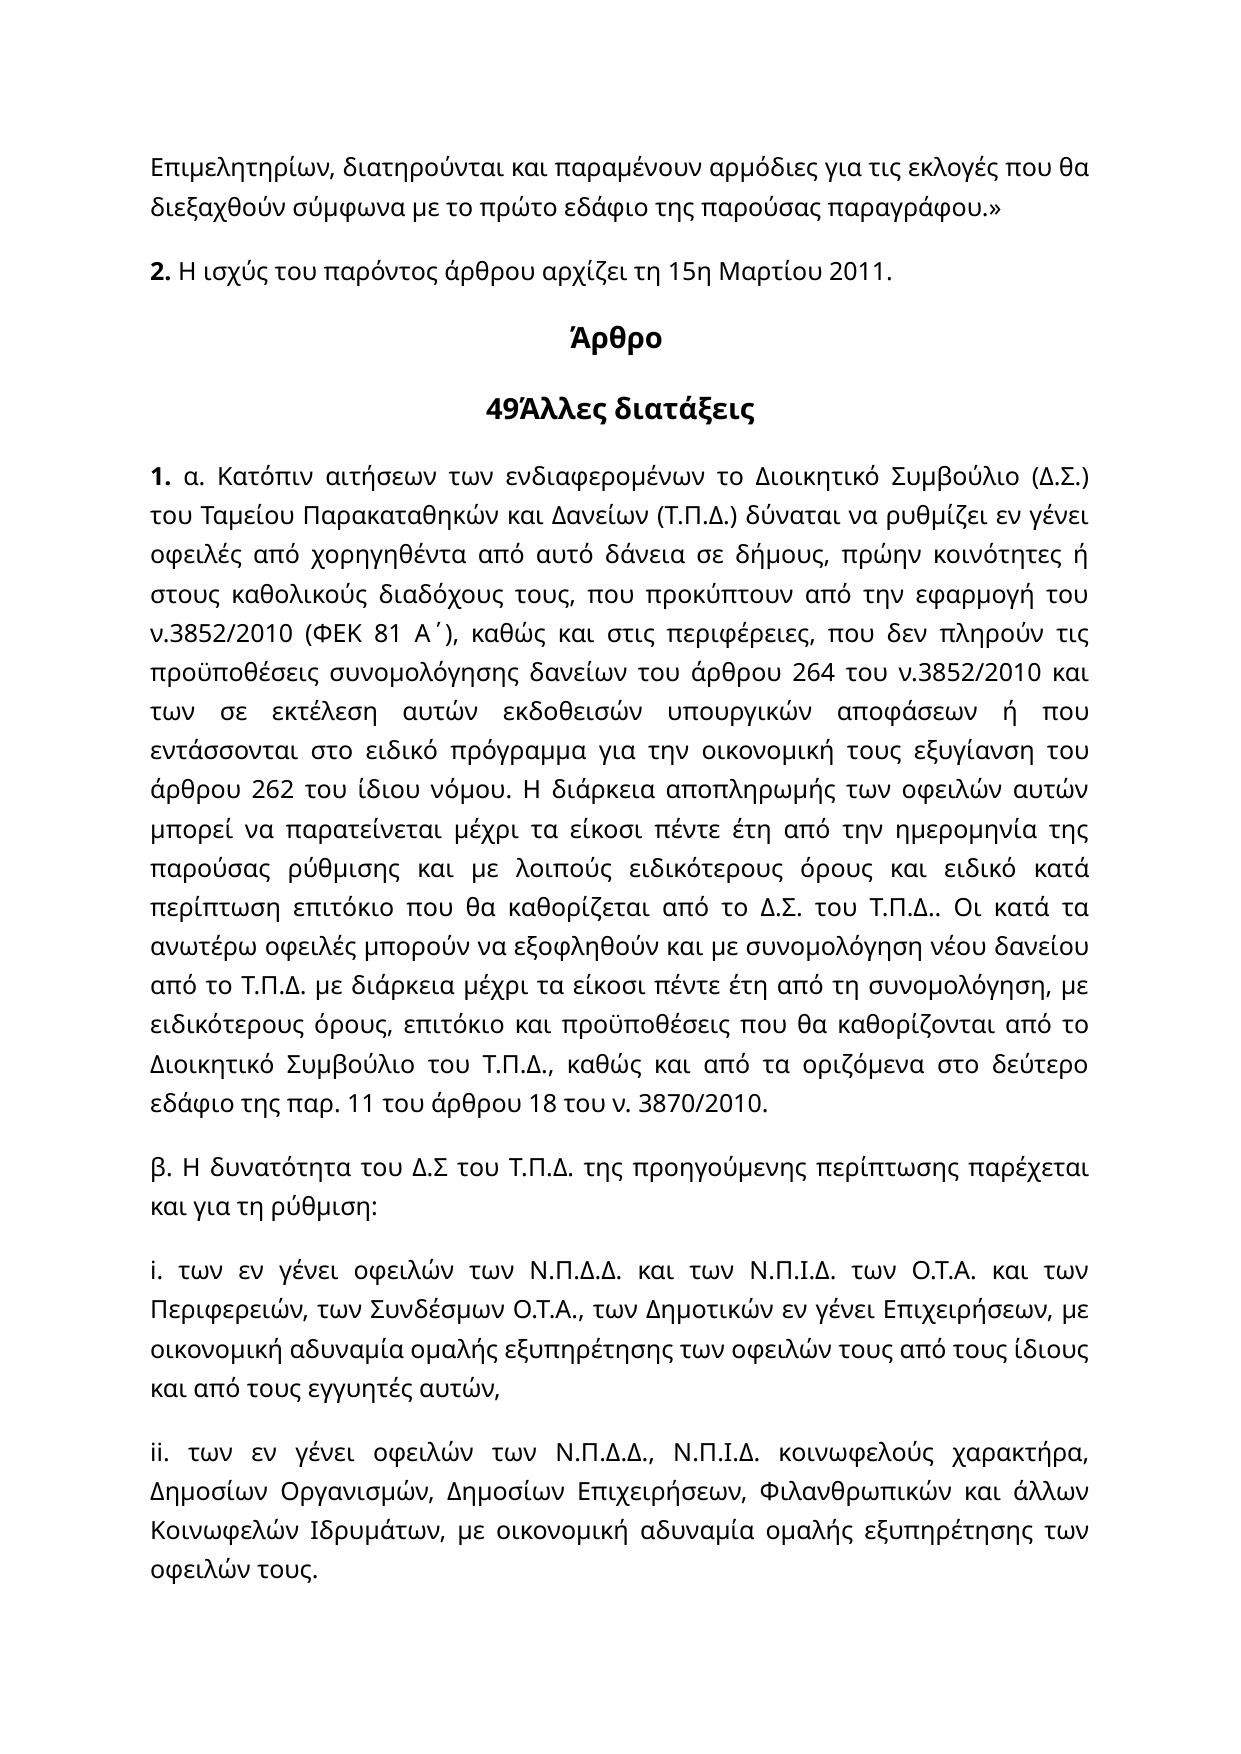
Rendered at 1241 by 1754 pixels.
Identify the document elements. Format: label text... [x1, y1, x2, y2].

subtitle 49Άλλες διατάξεις [150, 388, 1090, 428]
text 2. Η ισχύς του παρόντος άρθρου αρχίζει τη 15η Μαρτίου 2011. [150, 253, 1090, 287]
subtitle Άρθρο [150, 317, 1090, 357]
text Επιμελητηρίων, διατηρούνται και παραμένουν αρμόδιες για τις εκλογές που θα διεξαχθούν σύμφωνα με το πρώτο εδάφιο της παρούσας παραγράφου.» [150, 150, 1090, 223]
text ii. των εν γένει οφειλών των Ν.Π.Δ.Δ., Ν.Π.Ι.Δ. κοινωφελούς χαρακτήρα, Δημοσίων Οργανισμών, Δημοσίων Επιχειρήσεων, Φιλανθρωπικών και άλλων Κοινωφελών Ιδρυμάτων, με οικονομική αδυναμία ομαλής εξυπηρέτησης των οφειλών τους. [150, 1434, 1090, 1586]
text i. των εν γένει οφειλών των Ν.Π.Δ.Δ. και των Ν.Π.Ι.Δ. των Ο.Τ.Α. και των Περιφερειών, των Συνδέσμων Ο.Τ.Α., των Δημοτικών εν γένει Επιχειρήσεων, με οικονομική αδυναμία ομαλής εξυπηρέτησης των οφειλών τους από τους ίδιους και από τους εγγυητές αυτών, [150, 1253, 1090, 1404]
text β. Η δυνατότητα του Δ.Σ του Τ.Π.Δ. της προηγούμενης περίπτωσης παρέχεται και για τη ρύθμιση: [150, 1149, 1090, 1223]
text 1. α. Κατόπιν αιτήσεων των ενδιαφερομένων το Διοικητικό Συμβούλιο (Δ.Σ.) του Ταμείου Παρακαταθηκών και Δανείων (Τ.Π.Δ.) δύναται να ρυθμίζει εν γένει οφειλές από χορηγηθέντα από αυτό δάνεια σε δήμους, πρώην κοινότητες ή στους καθολικούς διαδόχους τους, που προκύπτουν από την εφαρμογή του ν.3852/2010 (ΦΕΚ 81 Α΄), καθώς και στις περιφέρειες, που δεν πληρούν τις προϋποθέσεις συνομολόγησης δανείων του άρθρου 264 του ν.3852/2010 και των σε εκτέλεση αυτών εκδοθεισών υπουργικών αποφάσεων ή που εντάσσονται στο ειδικό πρόγραμμα για την οικονομική τους εξυγίανση του άρθρου 262 του ίδιου νόμου. Η διάρκεια αποπληρωμής των οφειλών αυτών μπορεί να παρατείνεται μέχρι τα είκοσι πέντε έτη από την ημερομηνία της παρούσας ρύθμισης και με λοιπούς ειδικότερους όρους και ειδικό κατά περίπτωση επιτόκιο που θα καθορίζεται από το Δ.Σ. του Τ.Π.Δ.. Οι κατά τα ανωτέρω οφειλές μπορούν να εξοφληθούν και με συνομολόγηση νέου δανείου από το Τ.Π.Δ. με διάρκεια μέχρι τα είκοσι πέντε έτη από τη συνομολόγηση, με ειδικότερους όρους, επιτόκιο και προϋποθέσεις που θα καθορίζονται από το Διοικητικό Συμβούλιο του Τ.Π.Δ., καθώς και από τα οριζόμενα στο δεύτερο εδάφιο της παρ. 11 του άρθρου 18 του ν. 3870/2010. [150, 459, 1090, 1119]
